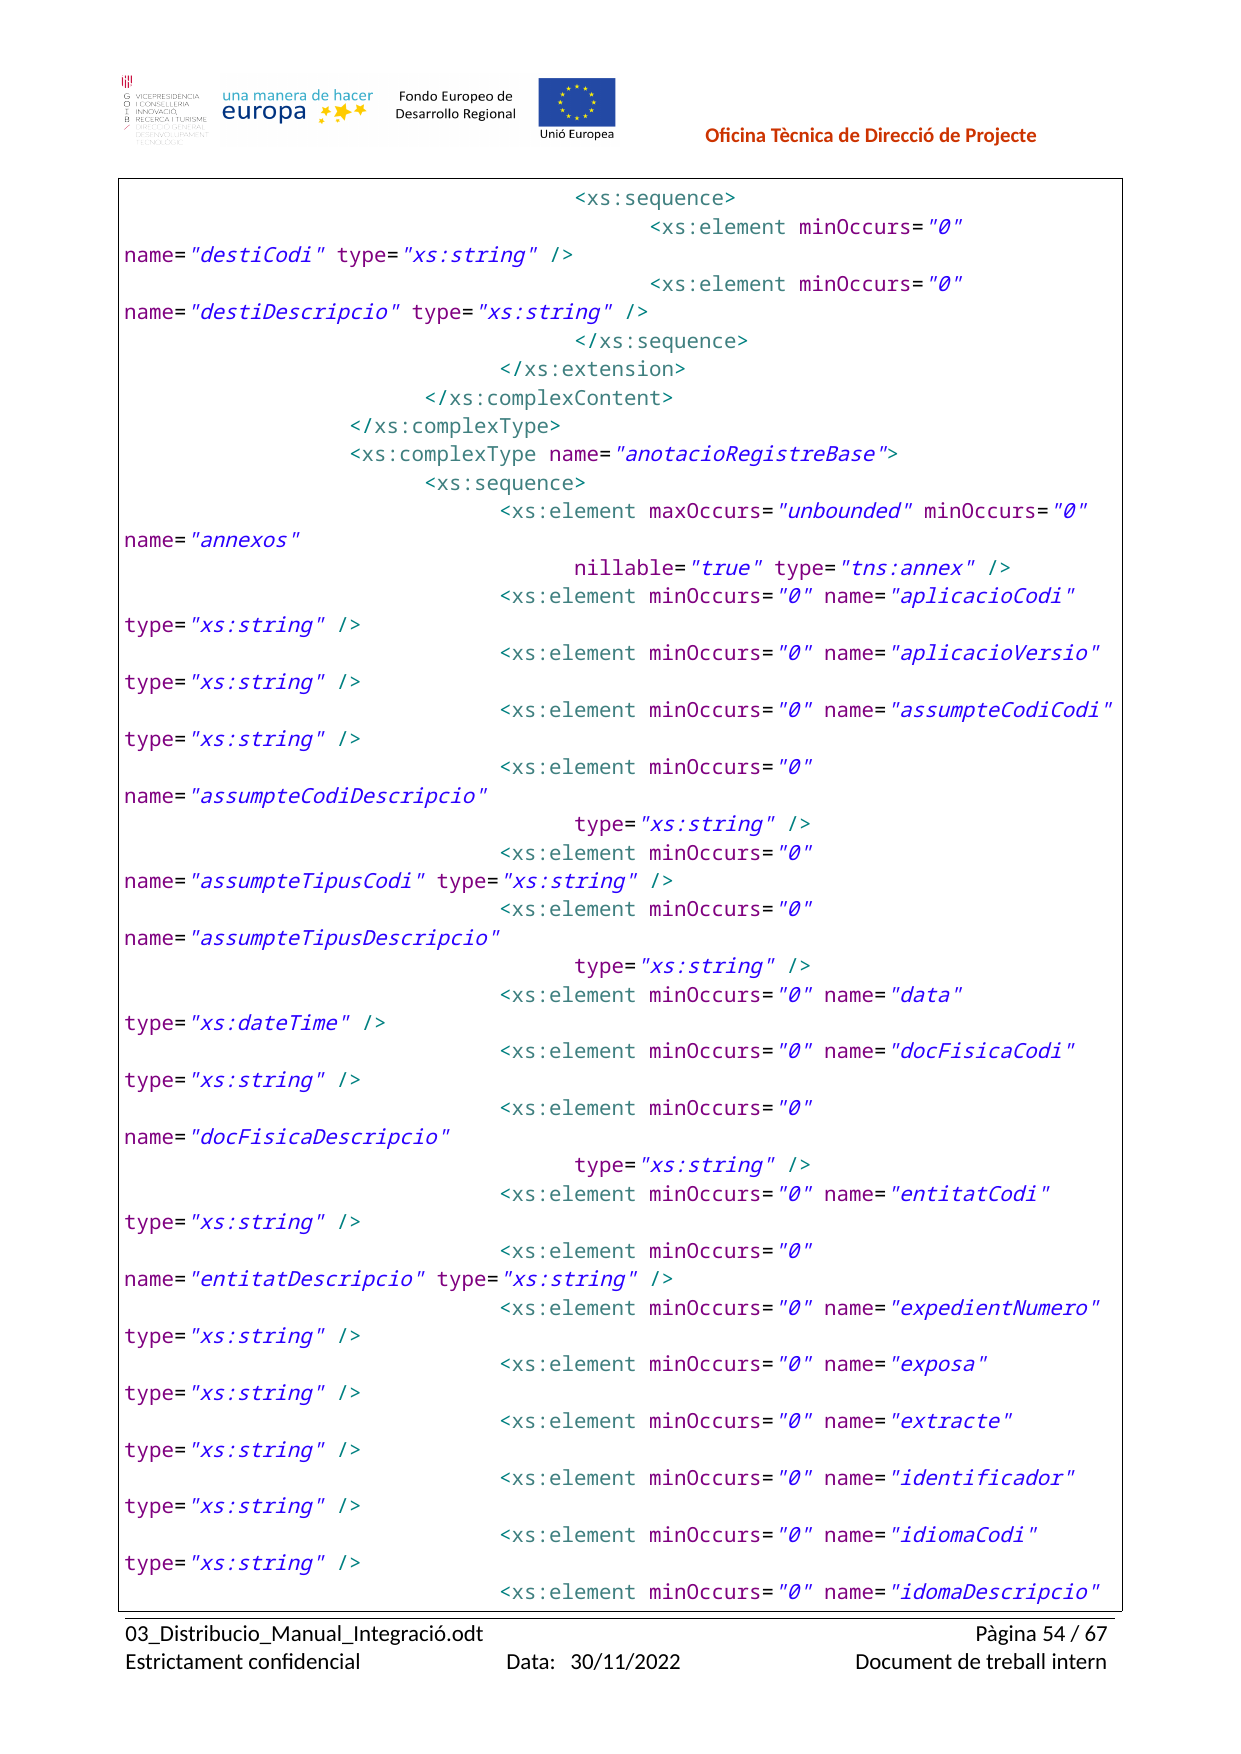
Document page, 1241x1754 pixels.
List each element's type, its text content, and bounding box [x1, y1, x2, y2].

picture [118, 73, 213, 147]
table_header <xs:sequence> <xs:element minOccurs="0" name="destiCodi" type="xs:string" /> <xs:element minOccurs="0" name="destiDescripcio" type="xs:string" /> </xs:sequence> </xs:extension> </xs:complexContent> </xs:complexType> <xs:complexType name="anotacioRegistreBase"> <xs:sequence> <xs:element maxOccurs="unbounded" minOccurs="0" name="annexos" nillable="true" type="tns:annex" /> <xs:element minOccurs="0" name="aplicacioCodi" type="xs:string" /> <xs:element minOccurs="0" name="aplicacioVersio" type="xs:string" /> <xs:element minOccurs="0" name="assumpteCodiCodi" type="xs:string" /> <xs:element minOccurs="0" name="assumpteCodiDescripcio" type="xs:string" /> <xs:element minOccurs="0" name="assumpteTipusCodi" type="xs:string" /> <xs:element minOccurs="0" name="assumpteTipusDescripcio" type="xs:string" /> <xs:element minOccurs="0" name="data" type="xs:dateTime" /> <xs:element minOccurs="0" name="docFisicaCodi" type="xs:string" /> <xs:element minOccurs="0" name="docFisicaDescripcio" type="xs:string" /> <xs:element minOccurs="0" name="entitatCodi" type="xs:string" /> <xs:element minOccurs="0" name="entitatDescripcio" type="xs:string" /> <xs:element minOccurs="0" name="expedientNumero" type="xs:string" /> <xs:element minOccurs="0" name="exposa" type="xs:string" /> <xs:element minOccurs="0" name="extracte" type="xs:string" /> <xs:element minOccurs="0" name="identificador" type="xs:string" /> <xs:element minOccurs="0" name="idiomaCodi" type="xs:string" /> <xs:element minOccurs="0" name="idomaDescripcio" [119, 179, 1122, 1611]
picture [219, 73, 621, 147]
